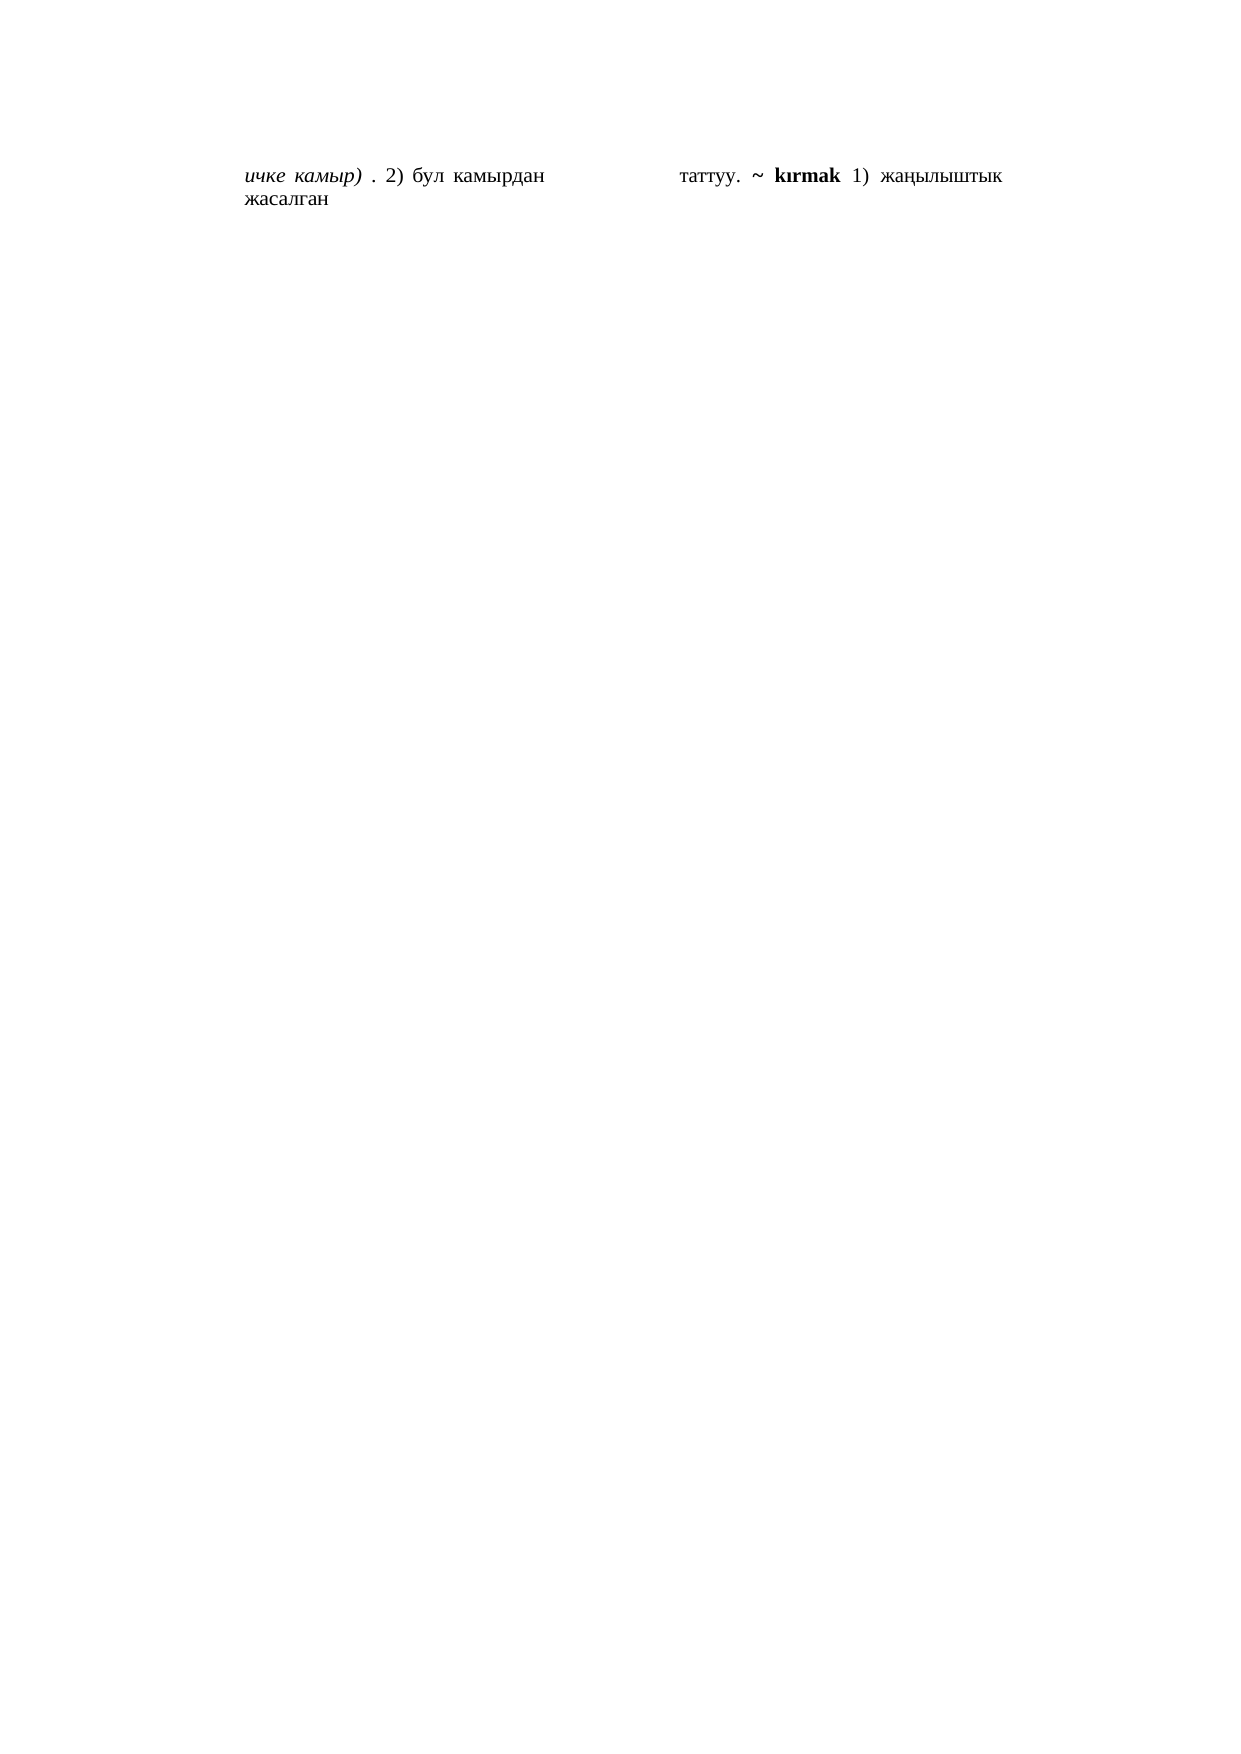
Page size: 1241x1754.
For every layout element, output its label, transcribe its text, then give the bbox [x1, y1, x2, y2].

text ичке камыр) . 2) бул камырдан жасалган [244, 164, 545, 210]
text таттуу. ~ kırmak 1) жаңылыштык [679, 164, 1004, 187]
